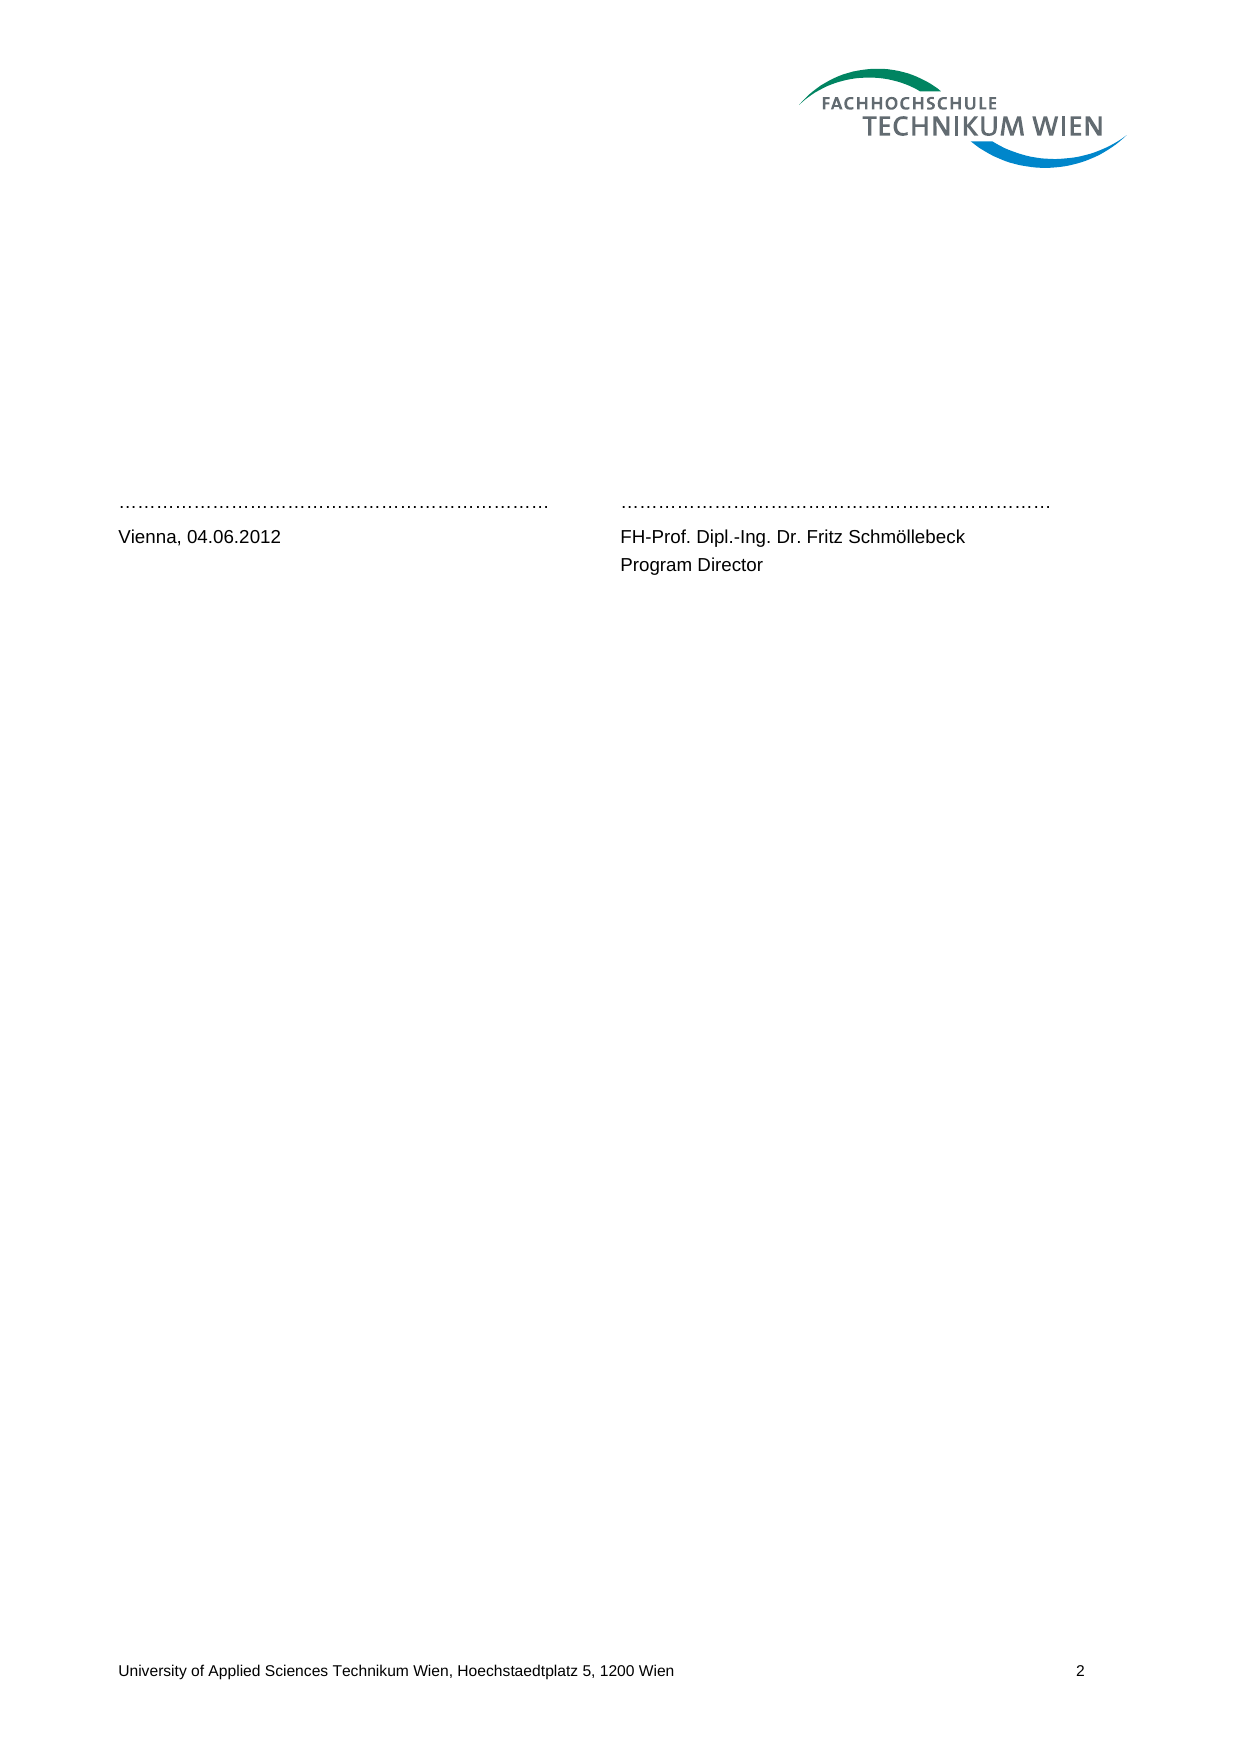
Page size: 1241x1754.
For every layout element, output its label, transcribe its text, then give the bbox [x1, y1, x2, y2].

table_header …………………………………………………………… FH-Prof. Dipl.-Ing. Dr. Fritz Schmöllebeck Program Director [620, 485, 1122, 575]
picture [1119, 135, 1127, 142]
table_header …………………………………………………………… Vienna, 04.06.2012 [118, 485, 620, 575]
